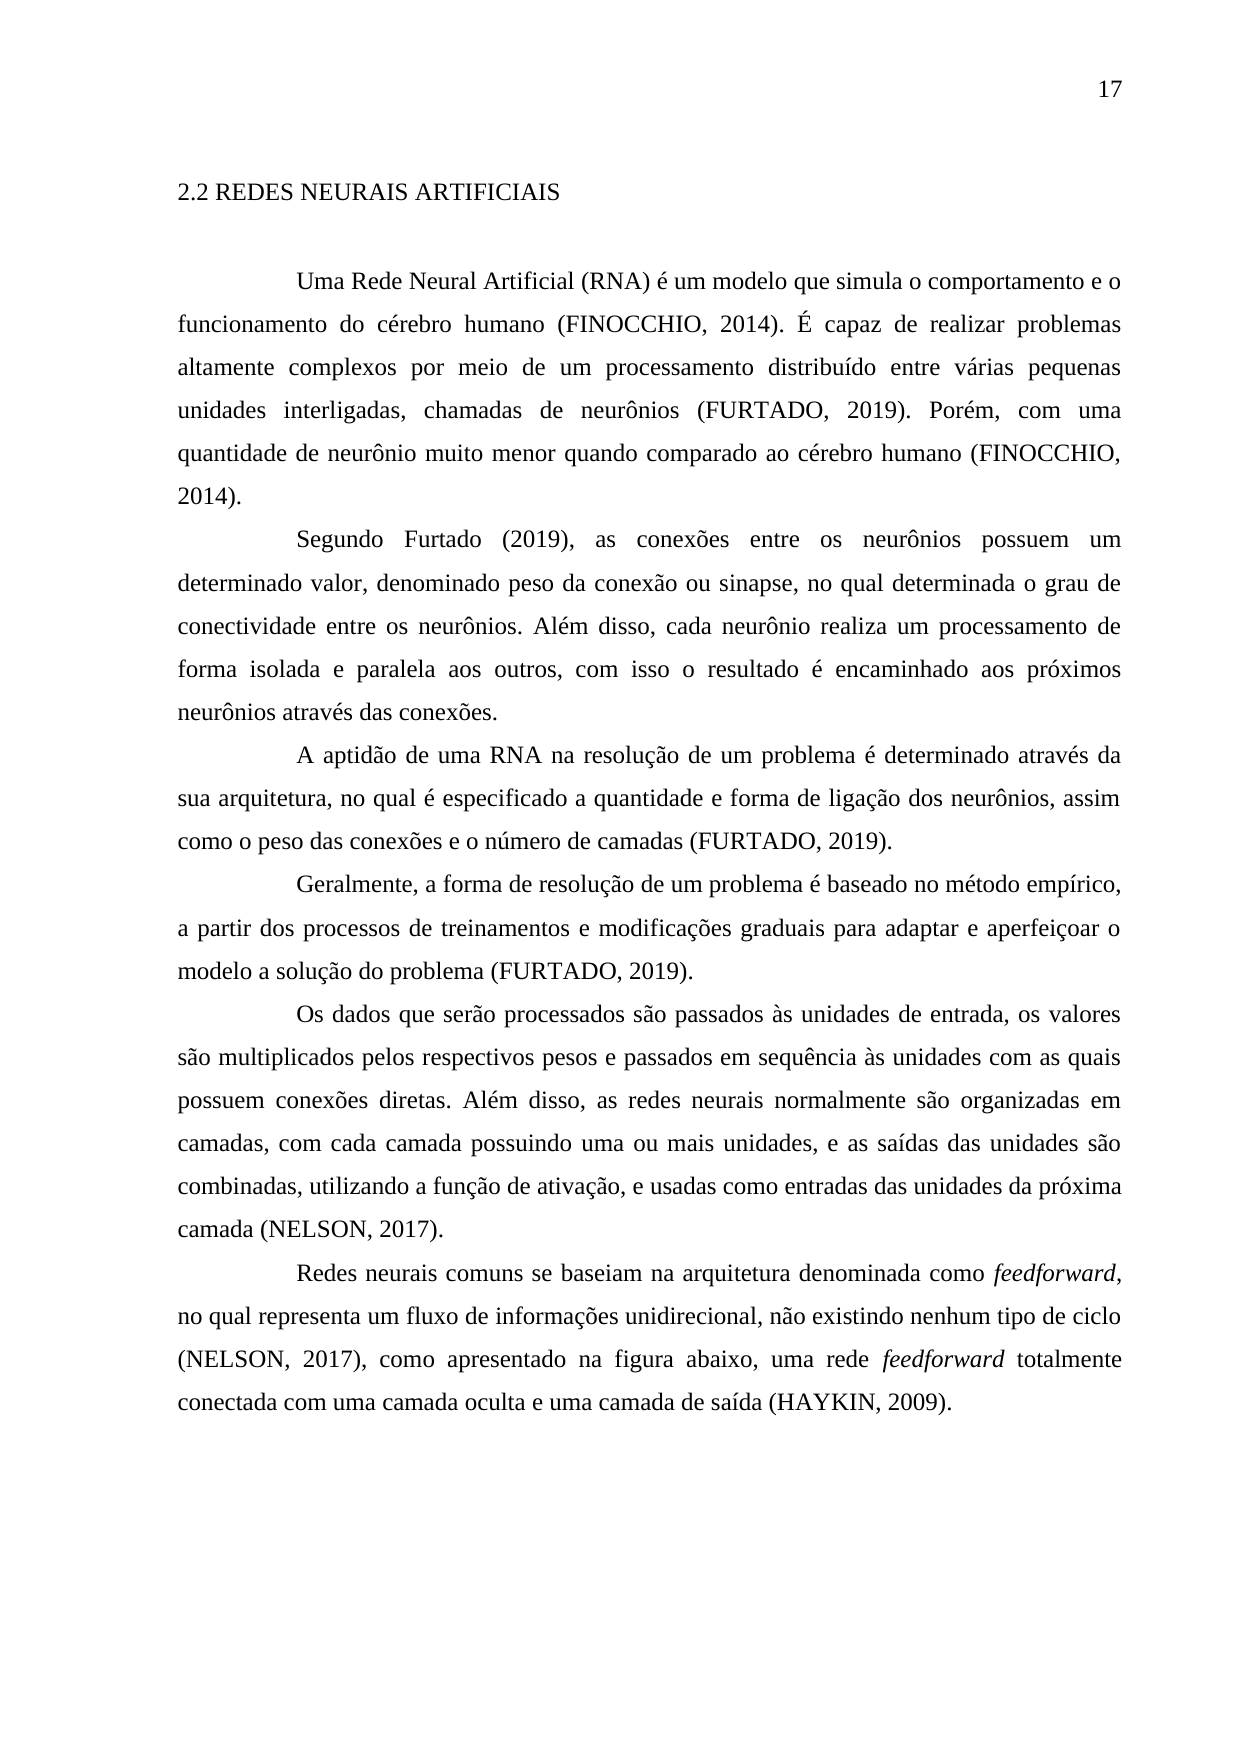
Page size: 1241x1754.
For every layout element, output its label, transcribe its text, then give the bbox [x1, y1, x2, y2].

text Uma Rede Neural Artificial (RNA) é um modelo que simula o comportamento e o funcionamento do cérebro humano (FINOCCHIO, 2014). É capaz de realizar problemas altamente complexos por meio de um processamento distribuído entre várias pequenas unidades interligadas, chamadas de neurônios (FURTADO, 2019). Porém, com uma quantidade de neurônio muito menor quando comparado ao cérebro humano (FINOCCHIO, 2014). [177, 266, 1122, 510]
text Geralmente, a forma de resolução de um problema é baseado no método empírico, a partir dos processos de treinamentos e modificações graduais para adaptar e aperfeiçoar o modelo a solução do problema (FURTADO, 2019). [177, 869, 1122, 984]
text Segundo Furtado (2019), as conexões entre os neurônios possuem um determinado valor, denominado peso da conexão ou sinapse, no qual determinada o grau de conectividade entre os neurônios. Além disso, cada neurônio realiza um processamento de forma isolada e paralela aos outros, com isso o resultado é encaminhado aos próximos neurônios através das conexões. [177, 524, 1122, 726]
text Os dados que serão processados são passados às unidades de entrada, os valores são multiplicados pelos respectivos pesos e passados em sequência às unidades com as quais possuem conexões diretas. Além disso, as redes neurais normalmente são organizadas em camadas, com cada camada possuindo uma ou mais unidades, e as saídas das unidades são combinadas, utilizando a função de ativação, e usadas como entradas das unidades da próxima camada (NELSON, 2017). [177, 999, 1122, 1243]
text Redes neurais comuns se baseiam na arquitetura denominada como feedforward, no qual representa um fluxo de informações unidirecional, não existindo nenhum tipo de ciclo (NELSON, 2017), como apresentado na figura abaixo, uma rede feedforward totalmente conectada com uma camada oculta e uma camada de saída (HAYKIN, 2009). [177, 1258, 1122, 1416]
subtitle 2.2 REDES NEURAIS ARTIFICIAIS [177, 177, 1122, 206]
text A aptidão de uma RNA na resolução de um problema é determinado através da sua arquitetura, no qual é especificado a quantidade e forma de ligação dos neurônios, assim como o peso das conexões e o número de camadas (FURTADO, 2019). [177, 740, 1122, 855]
